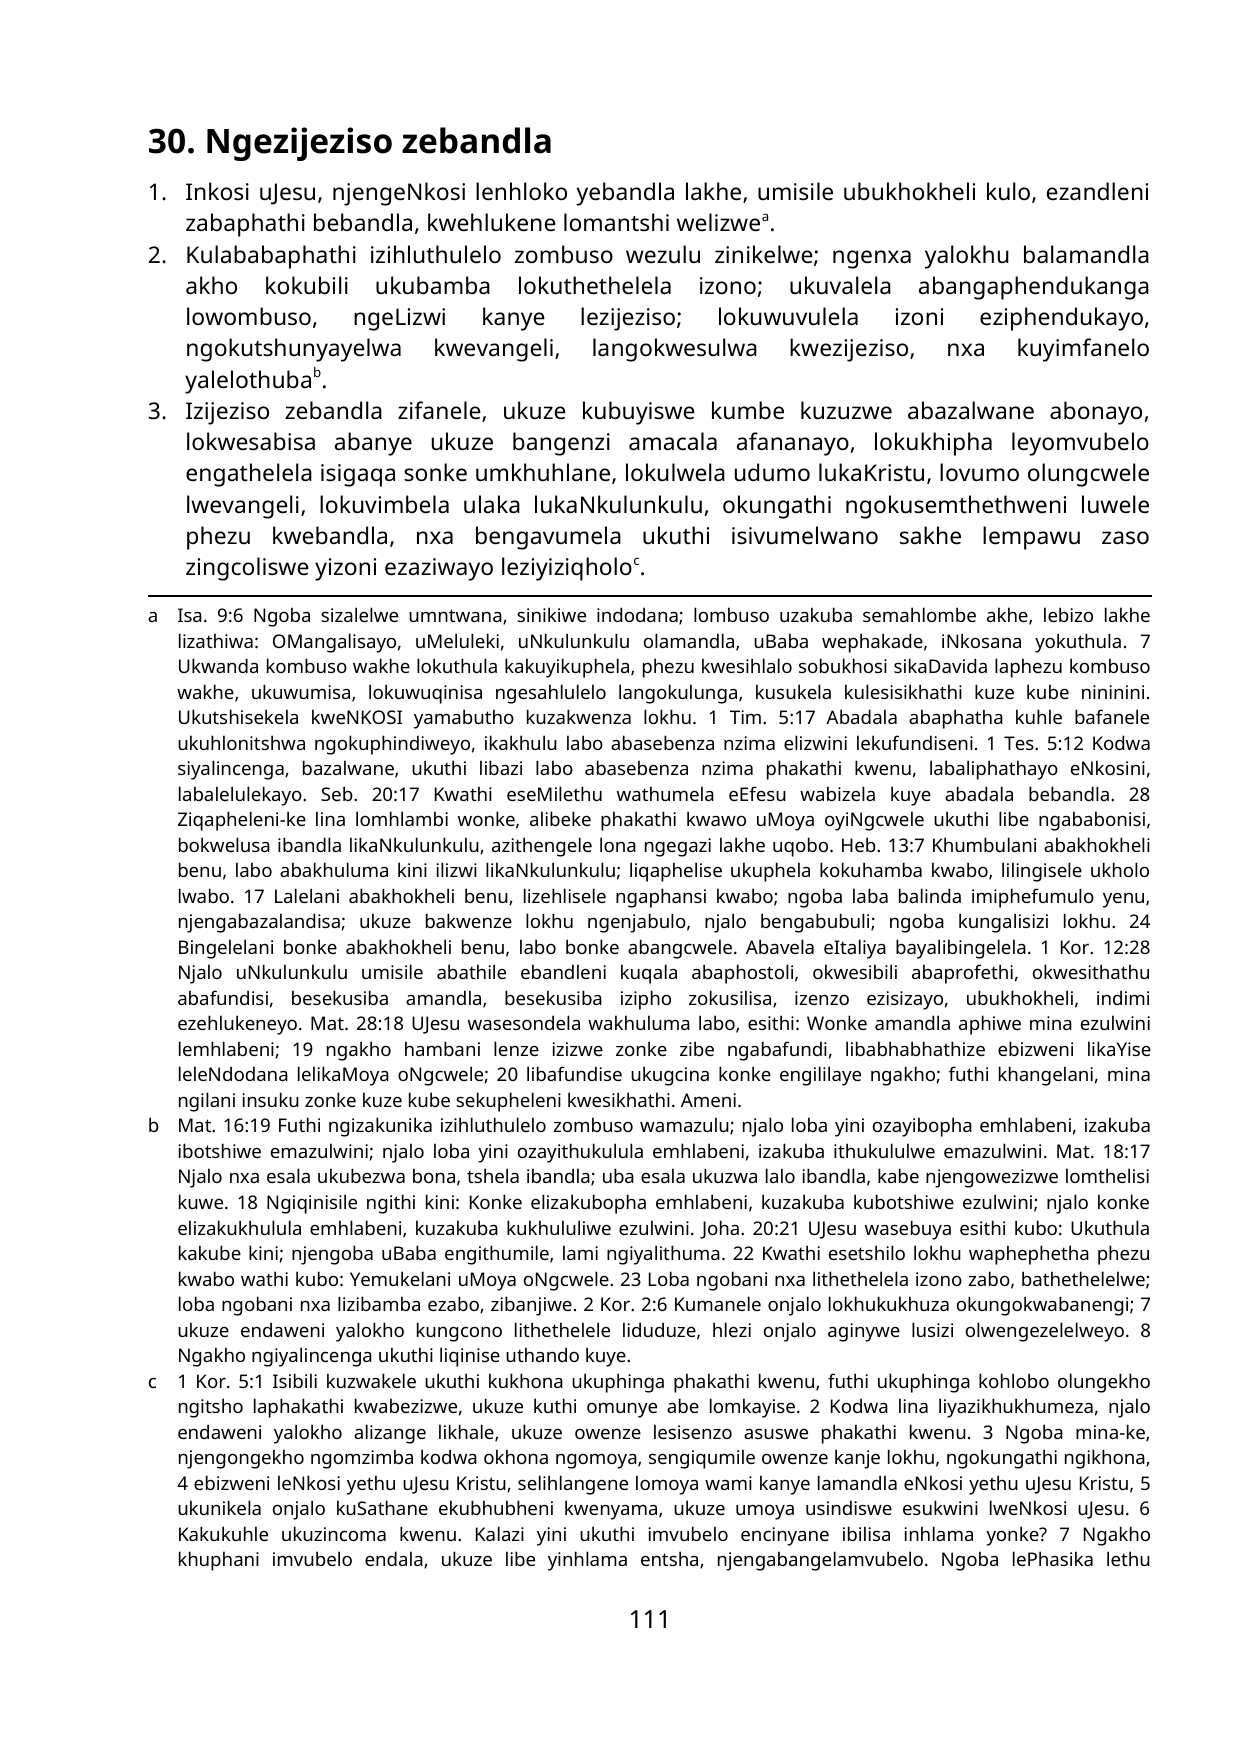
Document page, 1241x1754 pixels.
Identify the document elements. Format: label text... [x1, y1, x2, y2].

list Mat. 16:19 Futhi ngizakunika izihluthulelo zombuso wamazulu; njalo loba yini ozayibopha emhlabeni, izakuba ibotshiwe emazulwini; njalo loba yini ozayithukulula emhlabeni, izakuba ithukululwe emazulwini. Mat. 18:17 Njalo nxa esala ukubezwa bona, tshela ibandla; uba esala ukuzwa lalo ibandla, kabe njengowezizwe lomthelisi kuwe. 18 Ngiqinisile ngithi kini: Konke elizakubopha emhlabeni, kuzakuba kubotshiwe ezulwini; njalo konke elizakukhulula emhlabeni, kuzakuba kukhululiwe ezulwini. Joha. 20:21 UJesu wasebuya esithi kubo: Ukuthula kakube kini; njengoba uBaba engithumile, lami ngiyalithuma. 22 Kwathi esetshilo lokhu waphephetha phezu kwabo wathi kubo: Yemukelani uMoya oNgcwele. 23 Loba ngobani nxa lithethelela izono zabo, bathethelelwe; loba ngobani nxa lizibamba ezabo, zibanjiwe. 2 Kor. 2:6 Kumanele onjalo lokhukukhuza okungokwabanengi; 7 ukuze endaweni yalokho kungcono lithethelele liduduze, hlezi onjalo aginywe lusizi olwengezelelweyo. 8 Ngakho ngiyalincenga ukuthi liqinise uthando kuye. [148, 1113, 1152, 1368]
list Kulababaphathi izihluthulelo zombuso wezulu zinikelwe; ngenxa yalokhu balamandla akho kokubili ukubamba lokuthethelela izono; ukuvalela abangaphendukanga lowombuso, ngeLizwi kanye lezijeziso; lokuwuvulela izoni eziphendukayo, ngokutshunyayelwa kwevangeli, langokwesulwa kwezijeziso, nxa kuyimfanelo yalelothuba. [148, 239, 1152, 395]
list Inkosi uJesu, njengeNkosi lenhloko yebandla lakhe, umisile ubukhokheli kulo, ezandleni zabaphathi bebandla, kwehlukene lomantshi welizwe. [148, 176, 1152, 239]
subtitle 30. Ngezijeziso zebandla [148, 118, 1152, 164]
list Izijeziso zebandla zifanele, ukuze kubuyiswe kumbe kuzuzwe abazalwane abonayo, lokwesabisa abanye ukuze bangenzi amacala afananayo, lokukhipha leyomvubelo engathelela isigaqa sonke umkhuhlane, lokulwela udumo lukaKristu, lovumo olungcwele lwevangeli, lokuvimbela ulaka lukaNkulunkulu, okungathi ngokusemthethweni luwele phezu kwebandla, nxa bengavumela ukuthi isivumelwano sakhe lempawu zaso zingcoliswe yizoni ezaziwayo leziyiziqholo. [148, 395, 1152, 582]
list 1 Kor. 5:1 Isibili kuzwakele ukuthi kukhona ukuphinga phakathi kwenu, futhi ukuphinga kohlobo olungekho ngitsho laphakathi kwabezizwe, ukuze kuthi omunye abe lomkayise. 2 Kodwa lina liyazikhukhumeza, njalo endaweni yalokho alizange likhale, ukuze owenze lesisenzo asuswe phakathi kwenu. 3 Ngoba mina-ke, njengongekho ngomzimba kodwa okhona ngomoya, sengiqumile owenze kanje lokhu, ngokungathi ngikhona, 4 ebizweni leNkosi yethu uJesu Kristu, selihlangene lomoya wami kanye lamandla eNkosi yethu uJesu Kristu, 5 ukunikela onjalo kuSathane ekubhubheni kwenyama, ukuze umoya usindiswe esukwini lweNkosi uJesu. 6 Kakukuhle ukuzincoma kwenu. Kalazi yini ukuthi imvubelo encinyane ibilisa inhlama yonke? 7 Ngakho khuphani imvubelo endala, ukuze libe yinhlama entsha, njengabangelamvubelo. Ngoba lePhasika lethu [148, 1368, 1152, 1572]
list Isa. 9:6 Ngoba sizalelwe umntwana, sinikiwe indodana; lombuso uzakuba semahlombe akhe, lebizo lakhe lizathiwa: OMangalisayo, uMeluleki, uNkulunkulu olamandla, uBaba wephakade, iNkosana yokuthula. 7 Ukwanda kombuso wakhe lokuthula kakuyikuphela, phezu kwesihlalo sobukhosi sikaDavida laphezu kombuso wakhe, ukuwumisa, lokuwuqinisa ngesahlulelo langokulunga, kusukela kulesisikhathi kuze kube nininini. Ukutshisekela kweNKOSI yamabutho kuzakwenza lokhu. 1 Tim. 5:17 Abadala abaphatha kuhle bafanele ukuhlonitshwa ngokuphindiweyo, ikakhulu labo abasebenza nzima elizwini lekufundiseni. 1 Tes. 5:12 Kodwa siyalincenga, bazalwane, ukuthi libazi labo abasebenza nzima phakathi kwenu, labaliphathayo eNkosini, labalelulekayo. Seb. 20:17 Kwathi eseMilethu wathumela eEfesu wabizela kuye abadala bebandla. 28 Ziqapheleni-ke lina lomhlambi wonke, alibeke phakathi kwawo uMoya oyiNgcwele ukuthi libe ngababonisi, bokwelusa ibandla likaNkulunkulu, azithengele lona ngegazi lakhe uqobo. Heb. 13:7 Khumbulani abakhokheli benu, labo abakhuluma kini ilizwi likaNkulunkulu; liqaphelise ukuphela kokuhamba kwabo, lilingisele ukholo lwabo. 17 Lalelani abakhokheli benu, lizehlisele ngaphansi kwabo; ngoba laba balinda imiphefumulo yenu, njengabazalandisa; ukuze bakwenze lokhu ngenjabulo, njalo bengabubuli; ngoba kungalisizi lokhu. 24 Bingelelani bonke abakhokheli benu, labo bonke abangcwele. Abavela eItaliya bayalibingelela. 1 Kor. 12:28 Njalo uNkulunkulu umisile abathile ebandleni kuqala abaphostoli, okwesibili abaprofethi, okwesithathu abafundisi, besekusiba amandla, besekusiba izipho zokusilisa, izenzo ezisizayo, ubukhokheli, indimi ezehlukeneyo. Mat. 28:18 UJesu wasesondela wakhuluma labo, esithi: Wonke amandla aphiwe mina ezulwini lemhlabeni; 19 ngakho hambani lenze izizwe zonke zibe ngabafundi, libabhabhathize ebizweni likaYise leleNdodana lelikaMoya oNgcwele; 20 libafundise ukugcina konke engililaye ngakho; futhi khangelani, mina ngilani insuku zonke kuze kube sekupheleni kwesikhathi. Ameni. [148, 602, 1152, 1113]
